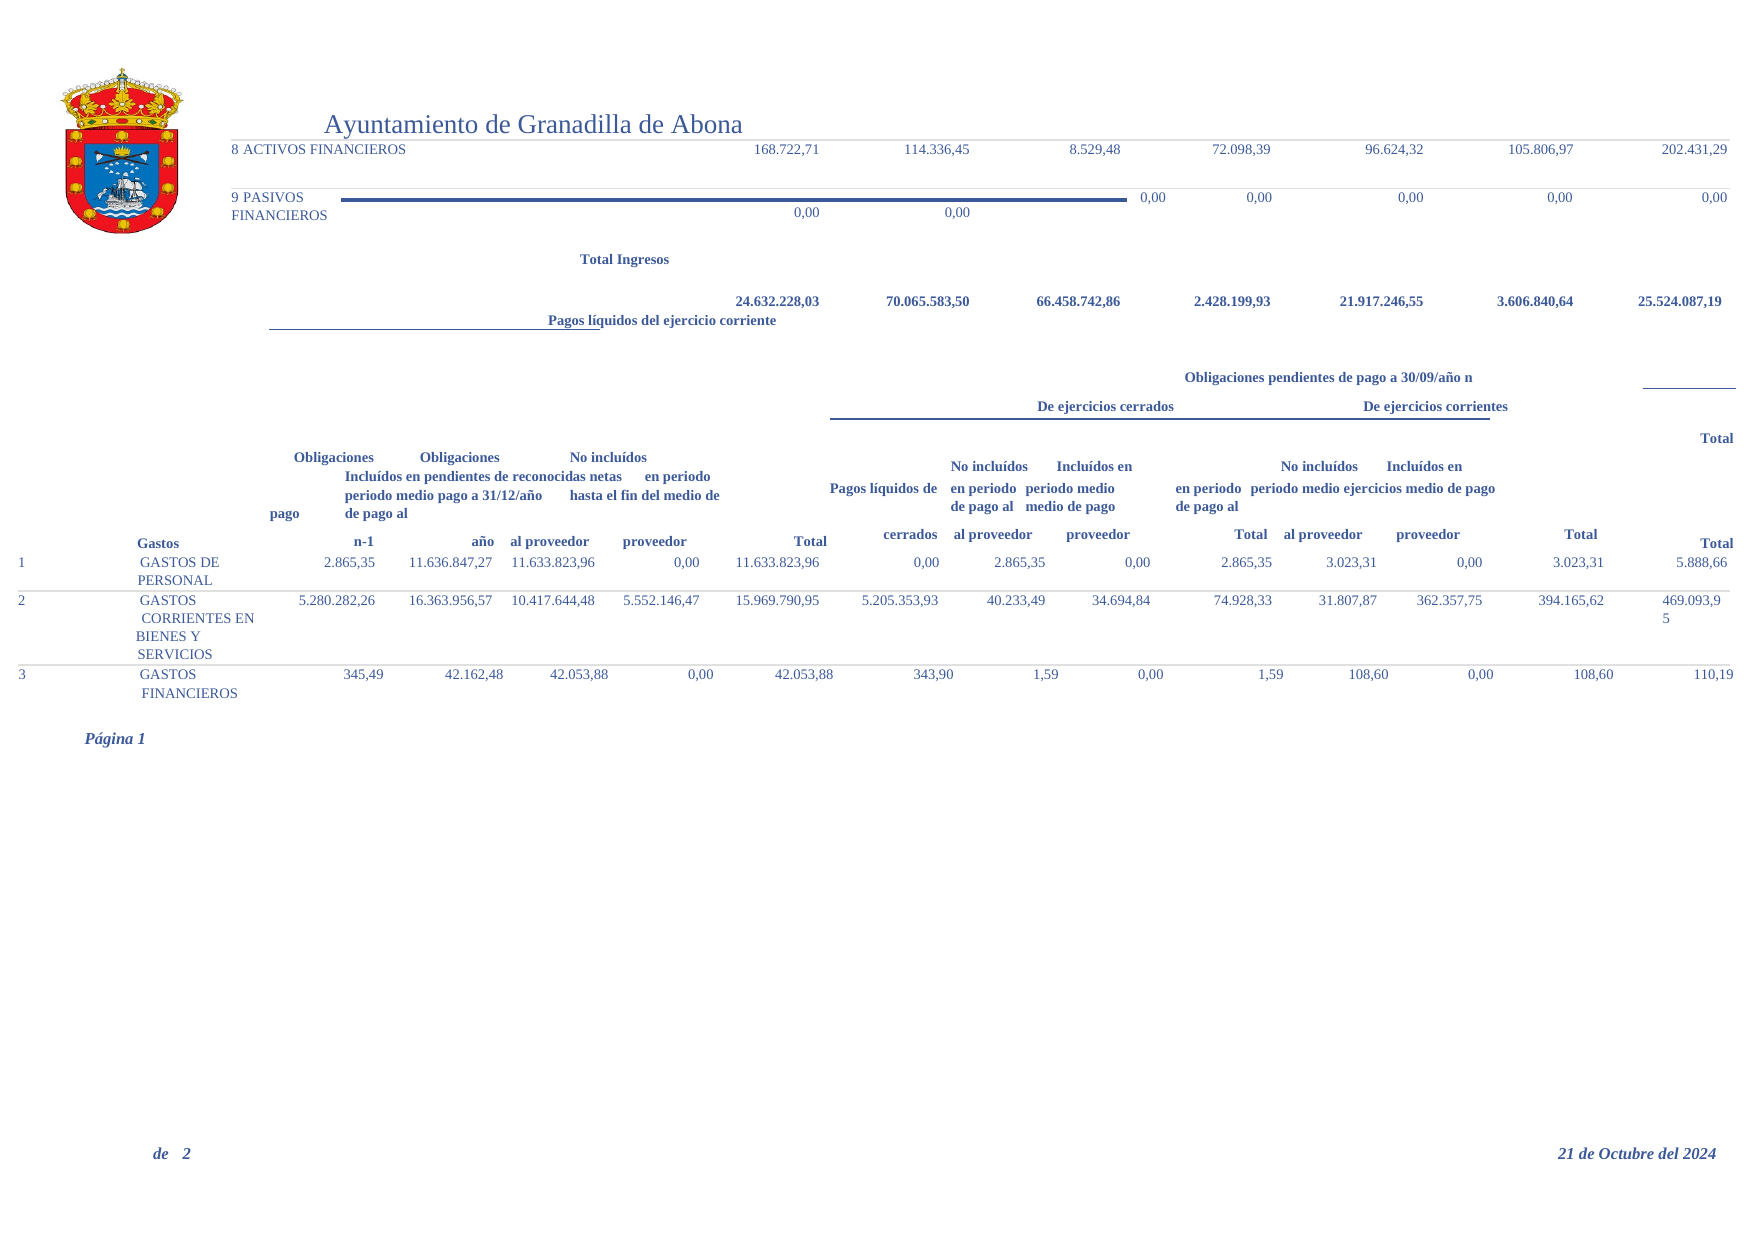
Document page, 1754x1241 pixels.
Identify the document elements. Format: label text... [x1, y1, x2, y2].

table_cell Obligaciones Obligaciones No incluídos Incluídos en pendientes de reconocidas netas en periodo periodo medio pago a 31/12/año hasta el fin del medio de pago de pago al n-1 año al proveedor proveedor Total [270, 449, 829, 554]
table_cell 2 GASTOS CORRIENTES EN BIENES Y SERVICIOS [18, 592, 298, 664]
table_cell 2.865,35 [1214, 554, 1319, 590]
table_cell 5.552.146,47 [623, 592, 735, 664]
table_cell 15.969.790,95 [735, 592, 862, 664]
table_cell 72.098,39 [1194, 141, 1339, 187]
table_cell 362.357,75 [1417, 592, 1538, 664]
table_cell 2.428.199,93 [1194, 251, 1339, 312]
table_cell 24.632.228,03 [735, 251, 886, 312]
table_cell 0,00 [1638, 189, 1730, 251]
table_cell 0,00 [623, 554, 735, 590]
table_cell 0,00 [1036, 189, 1194, 251]
table_cell 168.722,71 [735, 141, 886, 187]
table_cell 0,00 [735, 202, 886, 251]
table_cell 34.694,84 [1092, 592, 1214, 664]
table_cell 3.023,31 [1319, 554, 1417, 590]
table_cell 11.633.823,96 [511, 554, 623, 590]
table_cell 96.624,32 [1340, 141, 1497, 187]
table_cell Total [1643, 389, 1736, 449]
table_cell [886, 189, 1036, 198]
table_cell 66.458.742,86 [1036, 251, 1194, 312]
table_cell 0,00 [862, 554, 987, 590]
table_cell 5.205.353,93 [862, 592, 987, 664]
table_cell 0,00 [1417, 554, 1538, 590]
table_cell 5.280.282,26 [299, 592, 408, 664]
table_cell 0,00 [1340, 189, 1497, 251]
table_cell [18, 251, 580, 312]
table_cell 0,00 [886, 202, 1036, 251]
table_cell 10.417.644,48 [511, 592, 623, 664]
table_cell [1730, 188, 1736, 251]
table_cell 25.524.087,19 [1638, 251, 1730, 312]
table_cell [1730, 554, 1736, 590]
table_cell 70.065.583,50 [886, 251, 1036, 312]
table_cell Gastos [18, 449, 269, 554]
table_cell [580, 141, 735, 187]
table_cell 40.233,49 [987, 592, 1092, 664]
table_cell 9 PASIVOS FINANCIEROS [232, 189, 580, 251]
table_cell [580, 202, 735, 251]
table_cell [1643, 312, 1736, 387]
table_cell 114.336,45 [886, 141, 1036, 187]
table_cell 21.917.246,55 [1340, 251, 1497, 312]
table_cell 8 ACTIVOS FINANCIEROS [232, 141, 580, 187]
table_cell 31.807,87 [1319, 592, 1417, 664]
table_cell 2.865,35 [299, 554, 408, 590]
table_cell [735, 189, 886, 198]
table_cell 202.431,29 [1638, 141, 1730, 187]
table_cell De ejercicios cerrados De ejercicios corrientes [830, 388, 1642, 449]
table_cell 11.633.823,96 [735, 554, 862, 590]
table_cell 8.529,48 [1036, 141, 1194, 187]
text 3 GASTOS 345,49 42.162,48 42.053,88 0,00 42.053,88 343,90 1,59 0,00 1,59 108,60 0,00 108,60 110,19 [18, 666, 1733, 682]
table_cell [1730, 590, 1736, 664]
table_cell 74.928,33 [1214, 592, 1319, 664]
table_cell Pagos líquidos del ejercicio corriente [270, 312, 829, 449]
table_cell 1 GASTOS DE PERSONAL [18, 554, 298, 590]
table_cell Total [1643, 449, 1736, 554]
table_cell 2.865,35 [987, 554, 1092, 590]
table_cell 3.023,31 [1538, 554, 1662, 590]
table_cell No incluídos Incluídos en No incluídos Incluídos en Pagos líquidos de en periodo periodo medio en periodo periodo medio ejercicios medio de pago de pago al medio de pago de pago al cerrados al proveedor proveedor Total al proveedor proveedor Total [830, 449, 1642, 554]
table_cell Total Ingresos [580, 251, 735, 312]
table_cell [18, 312, 269, 449]
table_cell 11.636.847,27 [409, 554, 511, 590]
table_cell 5.888,66 [1662, 554, 1730, 590]
table_cell 0,00 [1497, 189, 1638, 251]
table_cell Obligaciones pendientes de pago a 30/09/año n [830, 312, 1642, 387]
table_cell 105.806,97 [1497, 141, 1638, 187]
subtitle Página 1 [84, 729, 1733, 748]
table_cell 0,00 [1194, 189, 1339, 251]
table_cell [1730, 139, 1736, 187]
table_cell 0,00 [1092, 554, 1214, 590]
table_cell 469.093,95 [1662, 592, 1730, 664]
table_cell 16.363.956,57 [409, 592, 511, 664]
text FINANCIEROS [141, 684, 1733, 701]
table_cell [580, 189, 735, 198]
table_cell [1730, 251, 1736, 312]
table_cell 3.606.840,64 [1497, 251, 1638, 312]
table_cell 394.165,62 [1538, 592, 1662, 664]
